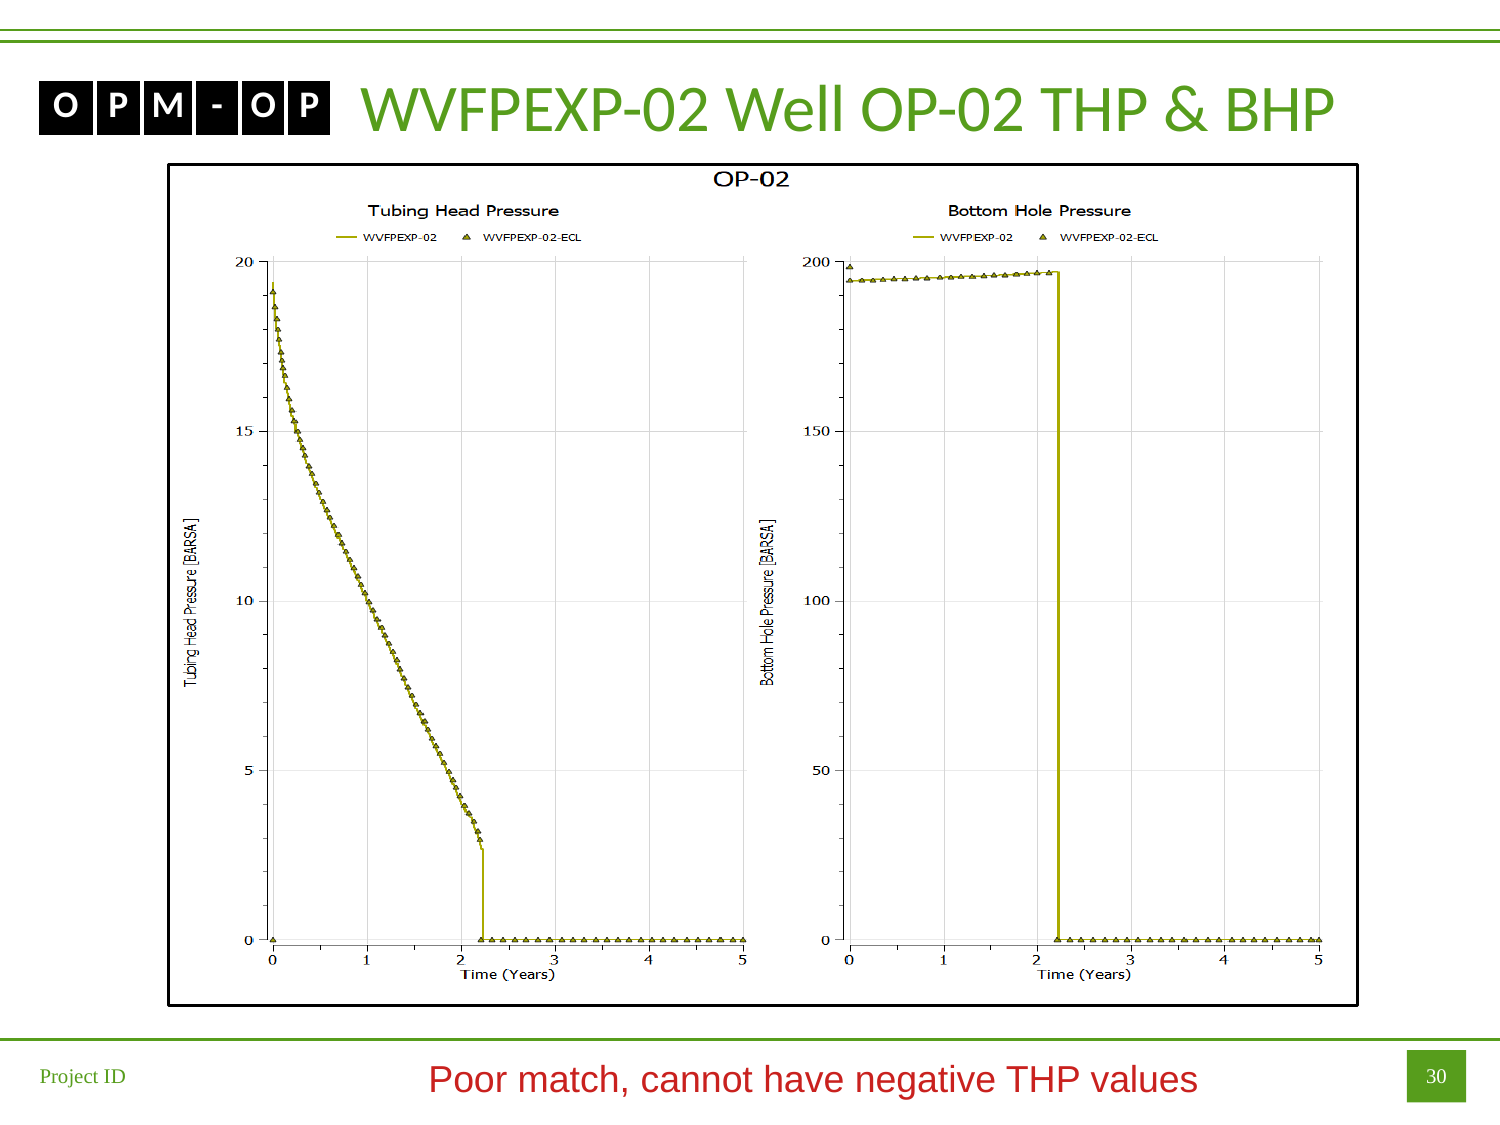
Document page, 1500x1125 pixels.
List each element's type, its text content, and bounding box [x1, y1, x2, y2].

title WVFPEXP-02 Well OP-02 THP & BHP [360, 77, 1425, 153]
text_box Poor match, cannot have negative THP values [268, 1051, 1360, 1109]
picture [169, 165, 1356, 1004]
